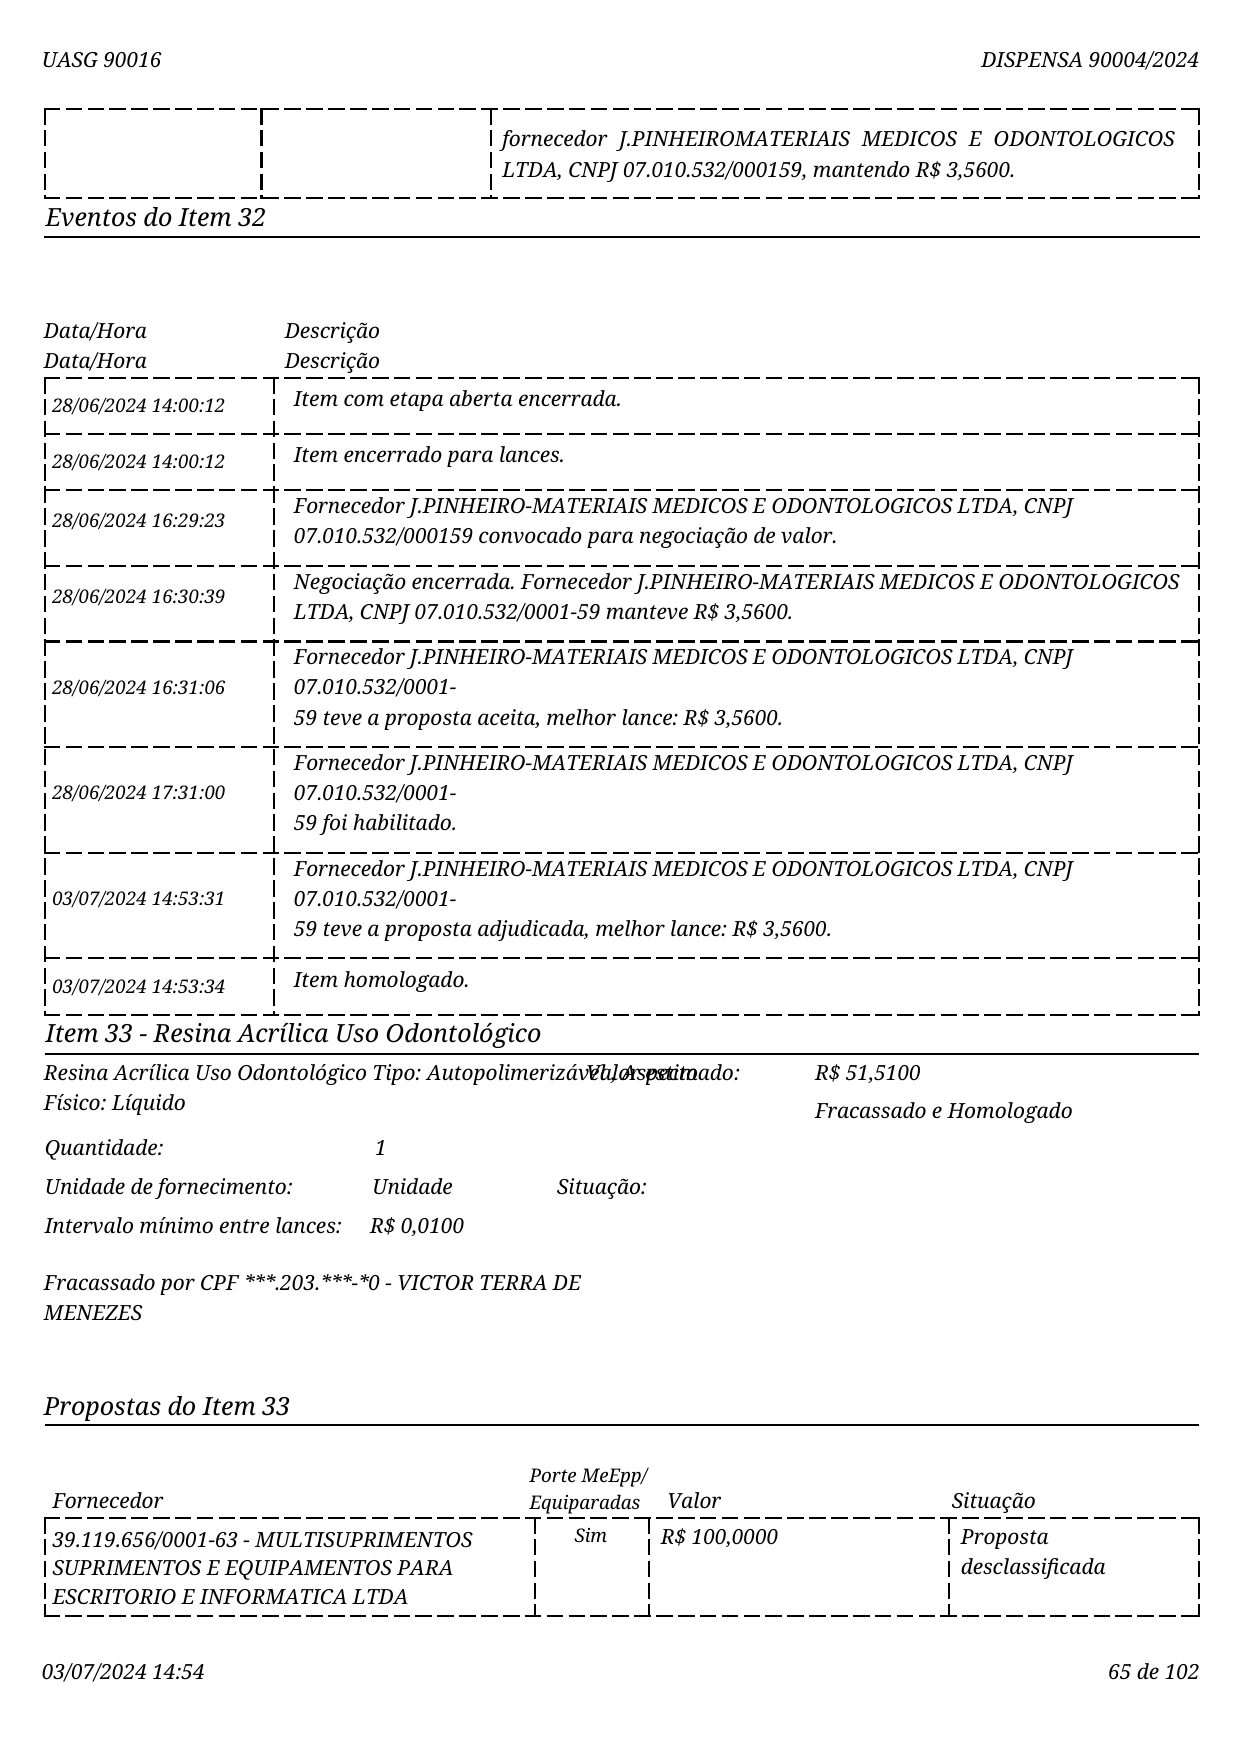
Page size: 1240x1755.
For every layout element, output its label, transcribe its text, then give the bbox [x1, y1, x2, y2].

table_cell 03/07/2024 14:53:34 [45, 957, 274, 1013]
table_cell 28/06/2024 16:29:23 [45, 489, 274, 565]
table_cell Item homologado. [274, 957, 1199, 1013]
table_cell [45, 108, 261, 197]
table_cell Fornecedor J.PINHEIRO-MATERIAIS MEDICOS E ODONTOLOGICOS LTDA, CNPJ 07.010.532/0001- 59 foi habilitado. [274, 746, 1199, 852]
table_header Resina Acrílica Uso Odontológico Tipo: Autopolimerizável , Aspecto Físico: Líquido Quantidade: 1 Unidade de fornecimento: Unidade Situação: Intervalo mínimo entre lances: R$ 0,0100 Fracassado por CPF ***.203.***-*0 - VICTOR TERRA DE MENEZES Propostas do Item 33 [45, 1055, 649, 1424]
table_cell [491, 1517, 534, 1615]
table_cell 39.119.656/0001-63 - MULTISUPRIMENTOS SUPRIMENTOS E EQUIPAMENTOS PARA ESCRITORIO E INFORMATICA LTDA [45, 1517, 491, 1615]
table_cell Fornecedor J.PINHEIRO-MATERIAIS MEDICOS E ODONTOLOGICOS LTDA, CNPJ 07.010.532/0001- 59 teve a proposta adjudicada, melhor lance: R$ 3,5600. [274, 852, 1199, 957]
table_cell Situação [815, 1426, 1199, 1517]
text Item 33 - Resina Acrílica Uso Odontológico [45, 1016, 1202, 1049]
text Eventos do Item 32 [45, 199, 1202, 233]
table_cell Item encerrado para lances. [274, 433, 1199, 489]
table_cell 28/06/2024 16:30:39 [45, 565, 274, 640]
table_cell Negociação encerrada. Fornecedor J.PINHEIRO-MATERIAIS MEDICOS E ODONTOLOGICOS LTDA, CNPJ 07.010.532/0001-59 manteve R$ 3,5600. [274, 565, 1199, 640]
table_cell Sim [535, 1517, 649, 1615]
table_header 28/06/2024 14:00:12 [45, 377, 274, 433]
table_cell fornecedor J.PINHEIROMATERIAIS MEDICOS E ODONTOLOGICOS LTDA, CNPJ 07.010.532/000159, mantendo R$ 3,5600. [491, 108, 1199, 197]
table_cell Proposta desclassificada [949, 1517, 1199, 1615]
table_header R$ 51,5100 Fracassado e Homologado [815, 1055, 1199, 1424]
table_cell Porte MeEpp/ Equiparadas [491, 1426, 649, 1517]
table_cell Fornecedor J.PINHEIRO-MATERIAIS MEDICOS E ODONTOLOGICOS LTDA, CNPJ 07.010.532/000159 convocado para negociação de valor. [274, 489, 1199, 565]
table_cell R$ 100,0000 [649, 1517, 815, 1615]
table_cell Fornecedor [45, 1426, 491, 1517]
table_cell Valor [649, 1426, 815, 1517]
table_cell 28/06/2024 14:00:12 [45, 433, 274, 489]
table_cell [815, 1517, 949, 1615]
table_cell Fornecedor J.PINHEIRO-MATERIAIS MEDICOS E ODONTOLOGICOS LTDA, CNPJ 07.010.532/0001- 59 teve a proposta aceita, melhor lance: R$ 3,5600. [274, 640, 1199, 746]
text Data/Hora Descrição [44, 316, 1202, 344]
table_cell [261, 108, 491, 197]
table_cell 28/06/2024 16:31:06 [45, 640, 274, 746]
table_header Item com etapa aberta encerrada. [274, 377, 1199, 433]
table_cell 28/06/2024 17:31:00 [45, 746, 274, 852]
table_header Valor estimado: [649, 1055, 815, 1424]
table_cell 03/07/2024 14:53:31 [45, 852, 274, 957]
text Data/Hora Descrição [44, 346, 1202, 375]
